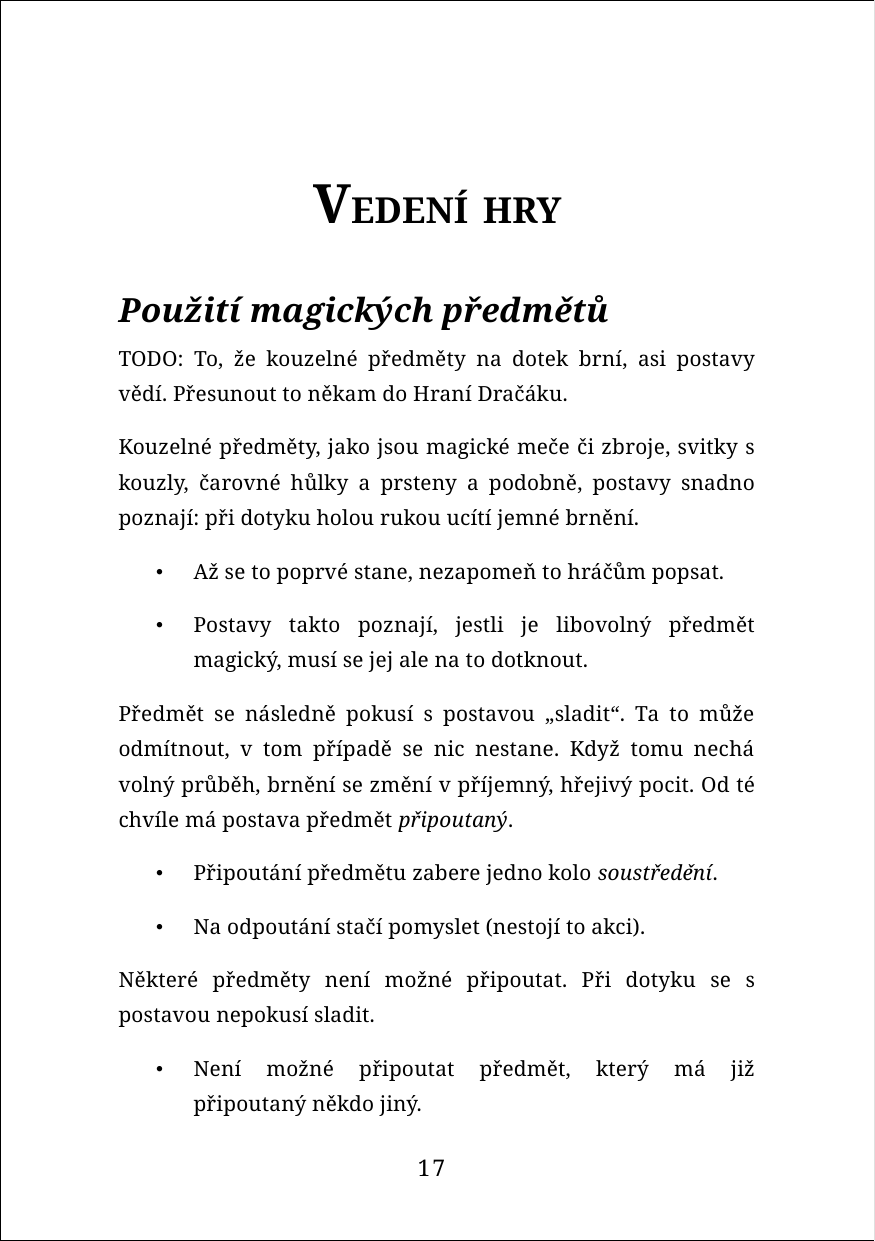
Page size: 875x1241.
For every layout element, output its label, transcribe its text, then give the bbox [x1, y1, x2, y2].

text Kouzelné předměty, jako jsou magické meče či zbroje, svitky s kouzly, čarovné hůlky a prsteny a podobně, postavy snadno poznají: při dotyku holou rukou ucítí jemné brnění. [118, 432, 756, 532]
subtitle Použití magických předmětů [118, 287, 756, 332]
list Postavy takto poznají, jestli je libovolný předmět magický, musí se jej ale na to dotknout. [156, 610, 756, 674]
list Na odpoutání stačí pomyslet (nestojí to akci). [156, 912, 756, 940]
list Až se to poprvé stane, nezapomeň to hráčům popsat. [156, 557, 756, 585]
text Některé předměty není možné připoutat. Při dotyku se s postavou nepokusí sladit. [118, 965, 756, 1029]
list Není možné připoutat předmět, který má již připoutaný někdo jiný. [156, 1054, 756, 1118]
subtitle Vedení hry [118, 166, 756, 239]
text Předmět se následně pokusí s postavou „sladit“. Ta to může odmítnout, v tom případě se nic nestane. Když tomu nechá volný průběh, brnění se změní v příjemný, hřejivý pocit. Od té chvíle má postava předmět připoutaný. [118, 699, 756, 834]
list Připoutání předmětu zabere jedno kolo soustředění. [156, 858, 756, 887]
text TODO: To, že kouzelné předměty na dotek brní, asi postavy vědí. Přesunout to někam do Hraní Dračáku. [118, 344, 756, 408]
